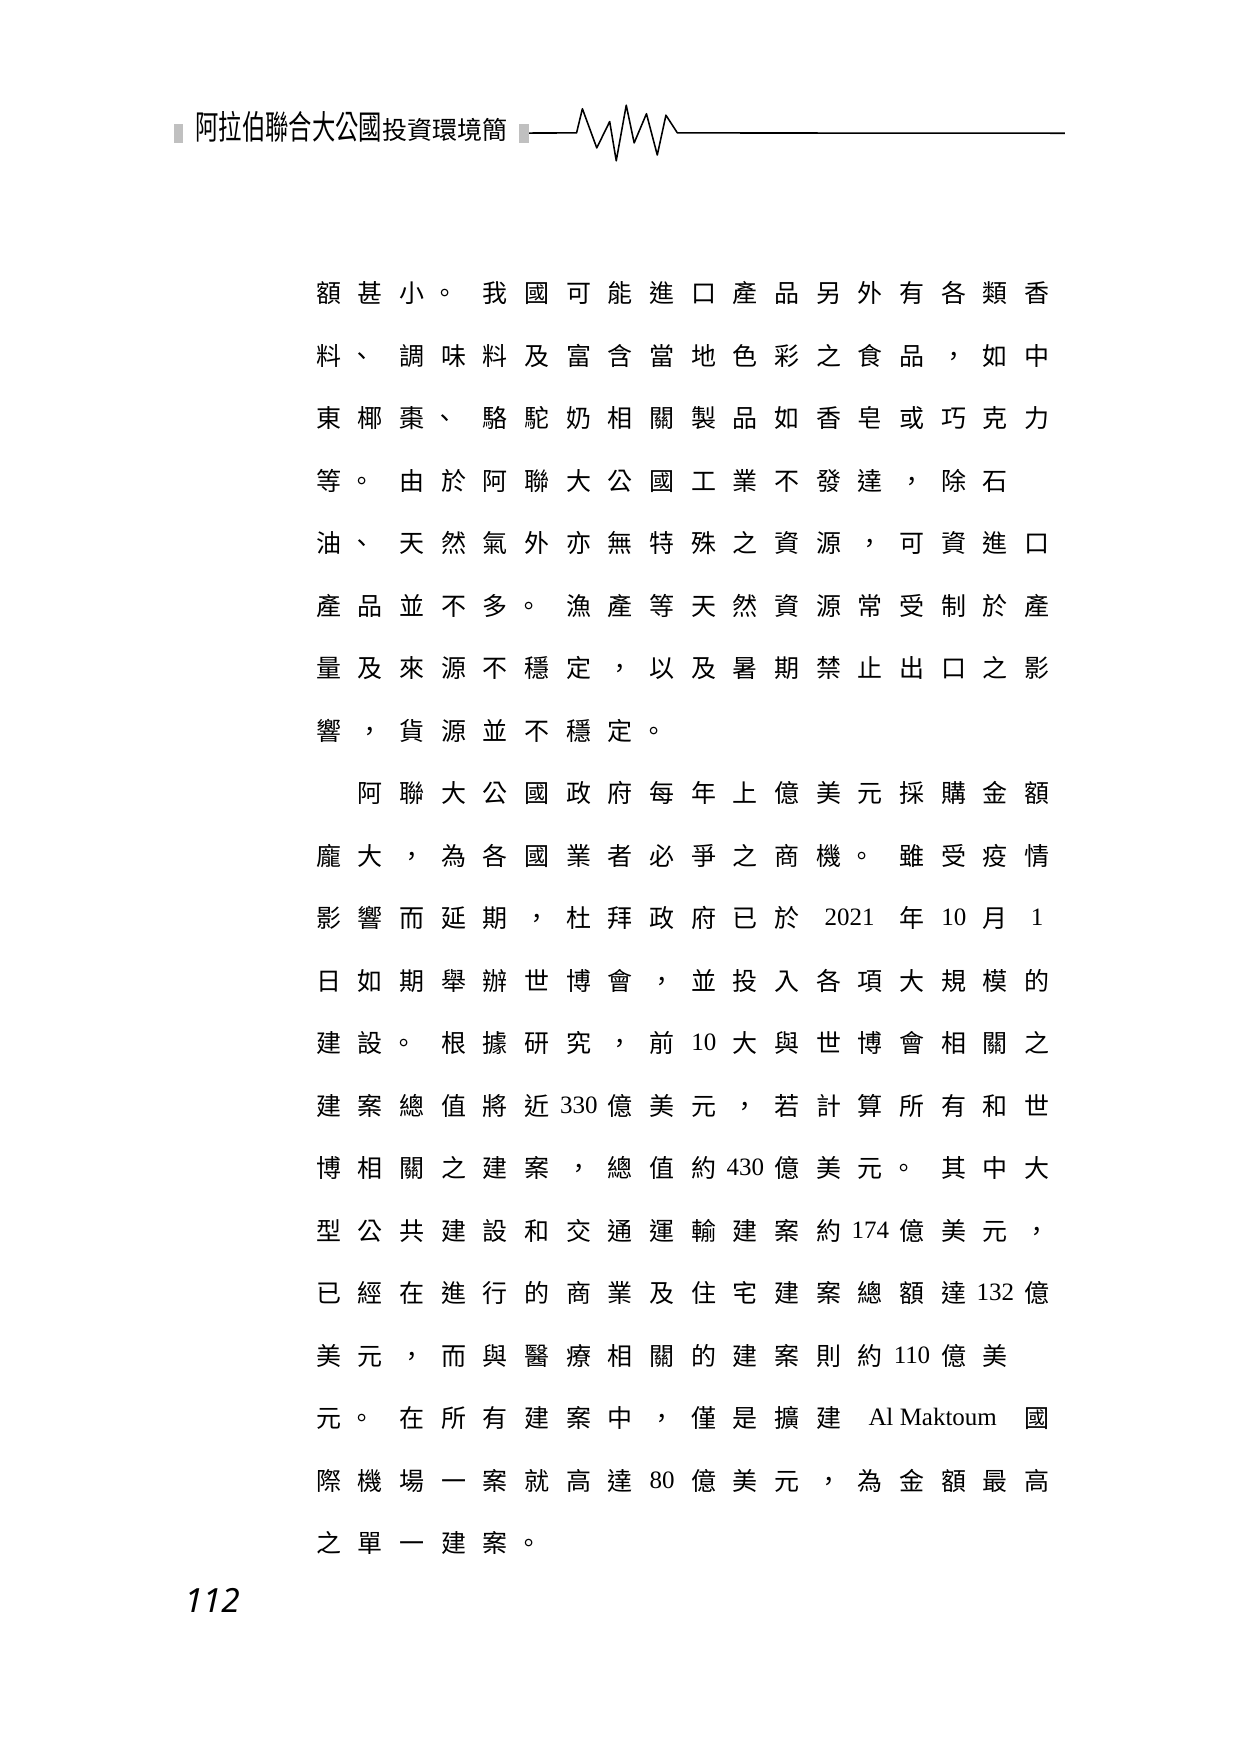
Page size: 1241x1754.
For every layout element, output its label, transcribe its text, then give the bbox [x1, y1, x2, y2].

text 阿聯大公國政府每年上億美元採購金額龐大，為各國業者必爭之商機。雖受疫情影響而延期，杜拜政府已於2021年10月1日如期舉辦世博會，並投入各項大規模的建設。根據研究，前10大與世博會相關之建案總值將近330億美元，若計算所有和世博相關之建案，總值約430億美元。其中大型公共建設和交通運輸建案約174億美元，已經在進行的商業及住宅建案總額達132億美元，而與醫療相關的建案則約110億美元。在所有建案中，僅是擴建Al Maktoum國際機場一案就高達80億美元，為金額最高之單一建案。 [281, 750, 1058, 1563]
text 額甚小。我國可能進口產品另外有各類香料、調味料及富含當地色彩之食品，如中東椰棗、駱駝奶相關製品如香皂或巧克力等。由於阿聯大公國工業不發達，除石油、天然氣外亦無特殊之資源，可資進口產品並不多。漁產等天然資源常受制於產量及來源不穩定，以及暑期禁止出口之影響，貨源並不穩定。 [281, 250, 1058, 750]
